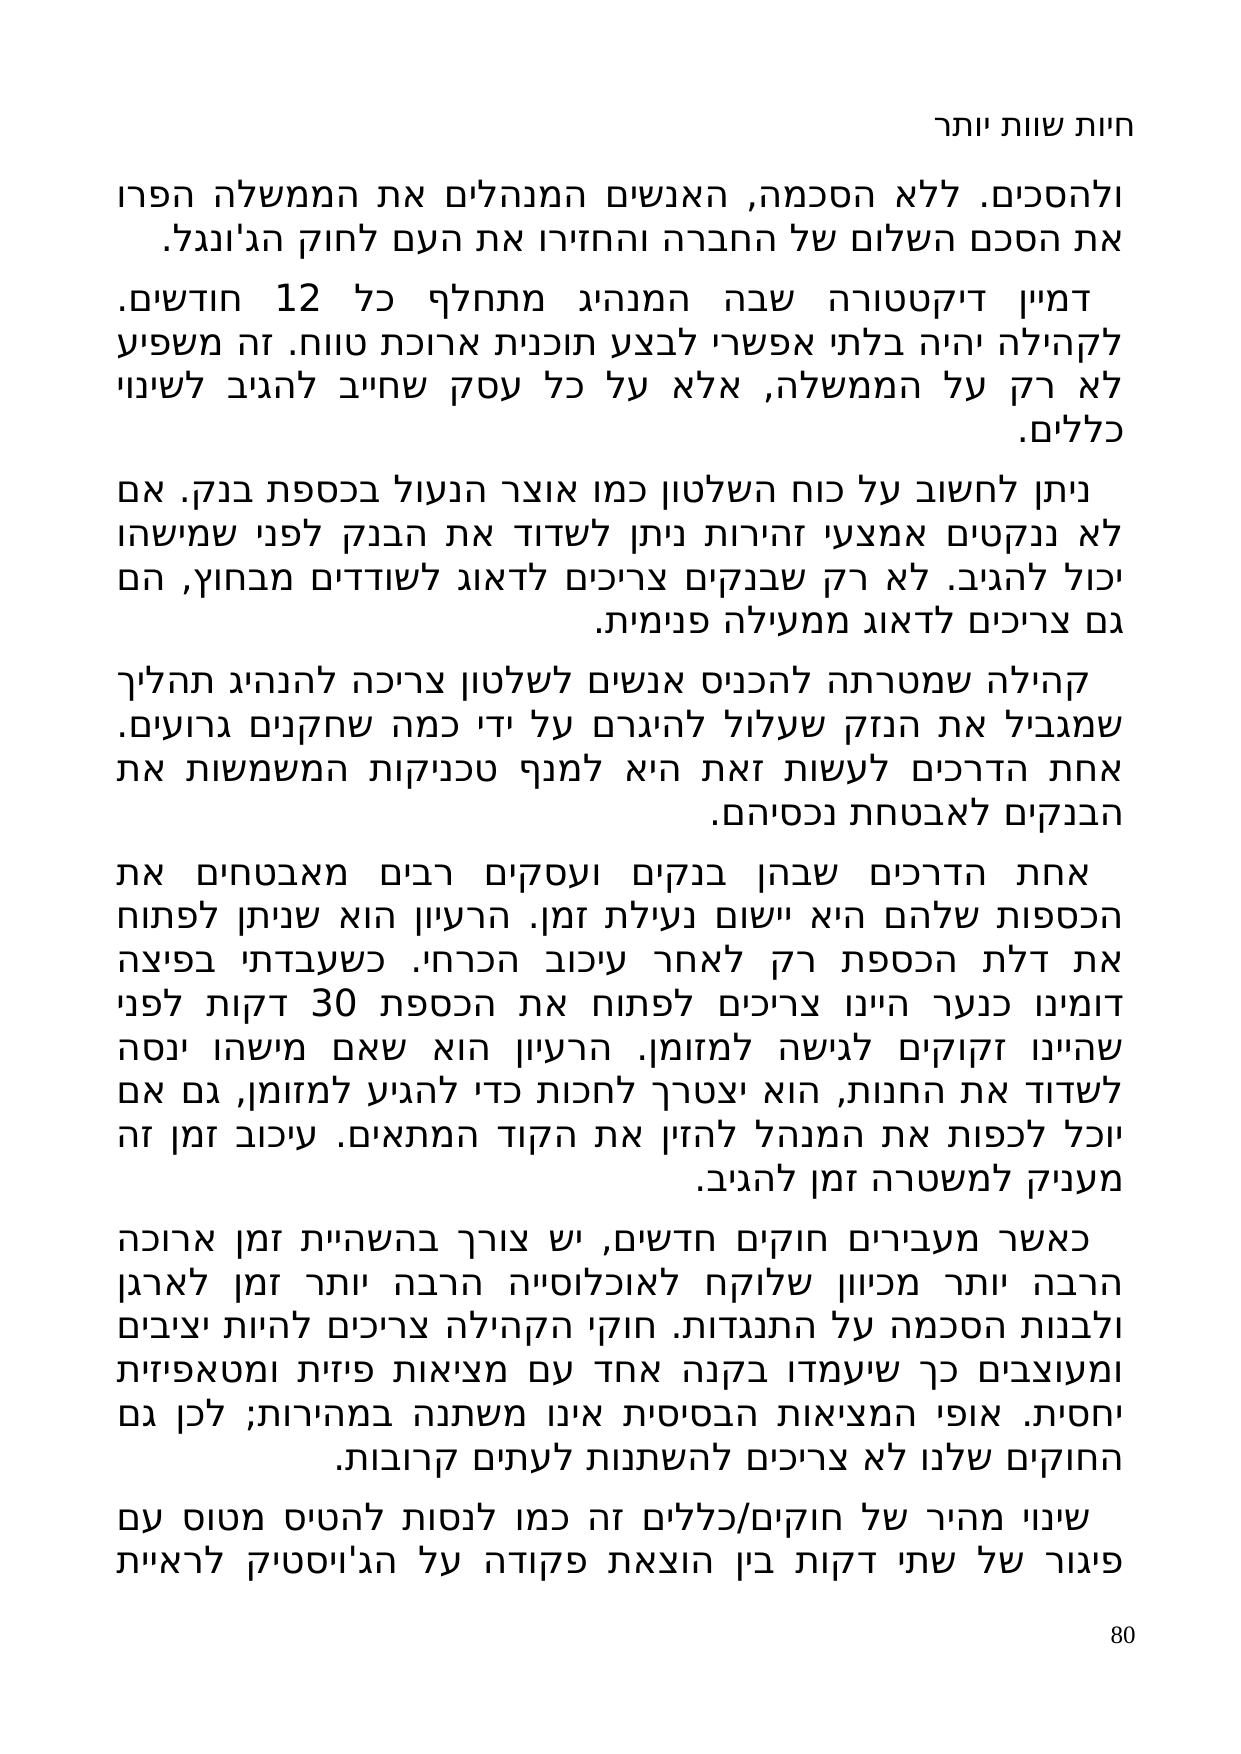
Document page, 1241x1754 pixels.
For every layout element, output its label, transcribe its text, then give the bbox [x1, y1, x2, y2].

text דמיין דיקטטורה שבה המנהיג מתחלף כל 12 חודשים. לקהילה יהיה בלתי אפשרי לבצע תוכנית ארוכת טווח. זה משפיע לא רק על הממשלה, אלא על כל עסק שחייב להגיב לשינוי כללים. [116, 276, 1124, 451]
text כאשר מעבירים חוקים חדשים, יש צורך בהשהיית זמן ארוכה הרבה יותר מכיוון שלוקח לאוכלוסייה הרבה יותר זמן לארגן ולבנות הסכמה על התנגדות. חוקי הקהילה צריכים להיות יציבים ומעוצבים כך שיעמדו בקנה אחד עם מציאות פיזית ומטאפיזית יחסית. אופי המציאות הבסיסית אינו משתנה במהירות; לכן גם החוקים שלנו לא צריכים להשתנות לעתים קרובות. [116, 1216, 1124, 1479]
text שינוי מהיר של חוקים/כללים זה כמו לנסות להטיס מטוס עם פיגור של שתי דקות בין הוצאת פקודה על הג'ויסטיק לראיית [116, 1495, 1124, 1582]
text קהילה שמטרתה להכניס אנשים לשלטון צריכה להנהיג תהליך שמגביל את הנזק שעלול להיגרם על ידי כמה שחקנים גרועים. אחת הדרכים לעשות זאת היא למנף טכניקות המשמשות את הבנקים לאבטחת נכסיהם. [116, 659, 1124, 834]
text ניתן לחשוב על כוח השלטון כמו אוצר הנעול בכספת בנק. אם לא ננקטים אמצעי זהירות ניתן לשדוד את הבנק לפני שמישהו יכול להגיב. לא רק שבנקים צריכים לדאוג לשודדים מבחוץ, הם גם צריכים לדאוג ממעילה פנימית. [116, 467, 1124, 642]
text אחת הדרכים שבהן בנקים ועסקים רבים מאבטחים את הכספות שלהם היא יישום נעילת זמן. הרעיון הוא שניתן לפתוח את דלת הכספת רק לאחר עיכוב הכרחי. כשעבדתי בפיצה דומינו כנער היינו צריכים לפתוח את הכספת 30 דקות לפני שהיינו זקוקים לגישה למזומן. הרעיון הוא שאם מישהו ינסה לשדוד את החנות, הוא יצטרך לחכות כדי להגיע למזומן, גם אם יוכל לכפות את המנהל להזין את הקוד המתאים. עיכוב זמן זה מעניק למשטרה זמן להגיב. [116, 850, 1124, 1200]
text ולהסכים. ללא הסכמה, האנשים המנהלים את הממשלה הפרו את הסכם השלום של החברה והחזירו את העם לחוק הג'ונגל. [116, 172, 1124, 260]
